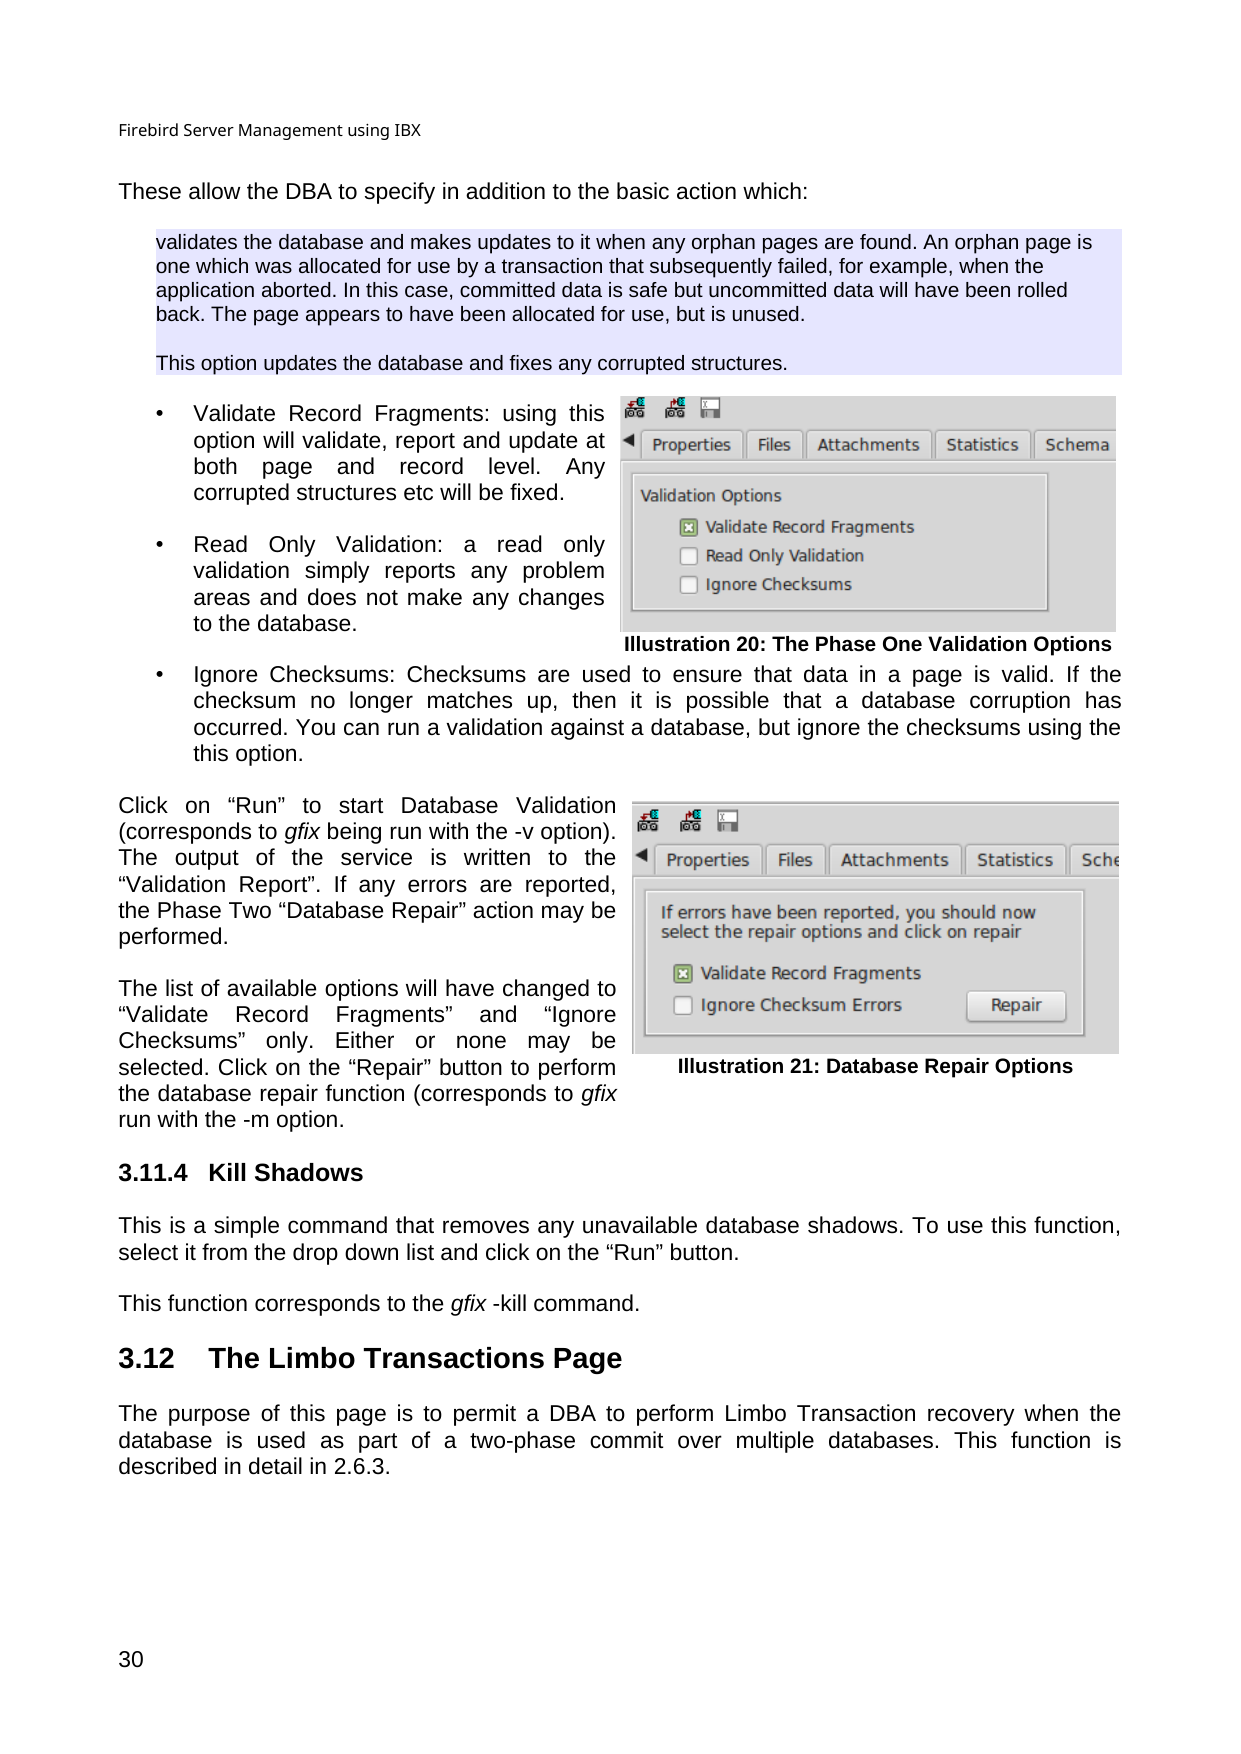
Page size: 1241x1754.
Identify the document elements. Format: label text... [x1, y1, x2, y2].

picture [620, 396, 1116, 632]
subtitle The Limbo Transactions Page [118, 1341, 1122, 1375]
text Illustration 21: Database Repair Options [632, 1054, 1119, 1077]
list Read Only Validation: a read only validation simply reports any problem areas and does not make any changes to the database. [156, 531, 620, 636]
text This function corresponds to the gfix -kill command. [118, 1290, 1122, 1316]
subtitle Kill Shadows [118, 1158, 1122, 1187]
list Illustration 20: The Phase One Validation Options [620, 632, 1116, 656]
text These allow the DBA to specify in addition to the basic action which: [118, 178, 1122, 204]
text This is a simple command that removes any unavailable database shadows. To use this function, select it from the drop down list and click on the “Run” button. [118, 1212, 1122, 1265]
list Validate Record Fragments: using this option will validate, report and update at both page and record level. Any corrupted structures etc will be fixed. [156, 400, 620, 506]
list Ignore Checksums: Checksums are used to ensure that data in a page is valid. If the checksum no longer matches up, then it is possible that a database corruption has occurred. You can run a validation against a database, but ignore the checksums using the this option. [156, 661, 1122, 767]
text Click on “Run” to start Database Validation (corresponds to gfix being run with the -v option). The output of the service is written to the “Validation Report”. If any errors are reported, the Phase Two “Database Repair” action may be performed. [118, 788, 1122, 950]
text This option updates the database and fixes any corrupted structures. [156, 351, 1122, 375]
text The list of available options will have changed to “Validate Record Fragments” and “Ignore Checksums” only. Either or none may be selected. Click on the “Repair” button to perform the database repair function (corresponds to gfix run with the -m option. [118, 975, 1122, 1133]
list [620, 384, 1116, 396]
text validates the database and makes updates to it when any orphan pages are found. An orphan page is one which was allocated for use by a transaction that subsequently failed, for example, when the application aborted. In this case, committed data is safe but uncommitted data will have been rolled back. The page appears to have been allocated for use, but is unused. [156, 229, 1122, 325]
text The purpose of this page is to permit a DBA to perform Limbo Transaction recovery when the database is used as part of a two-phase commit over multiple databases. This function is described in detail in 2.6.3. [118, 1400, 1122, 1479]
picture [632, 801, 1119, 1054]
